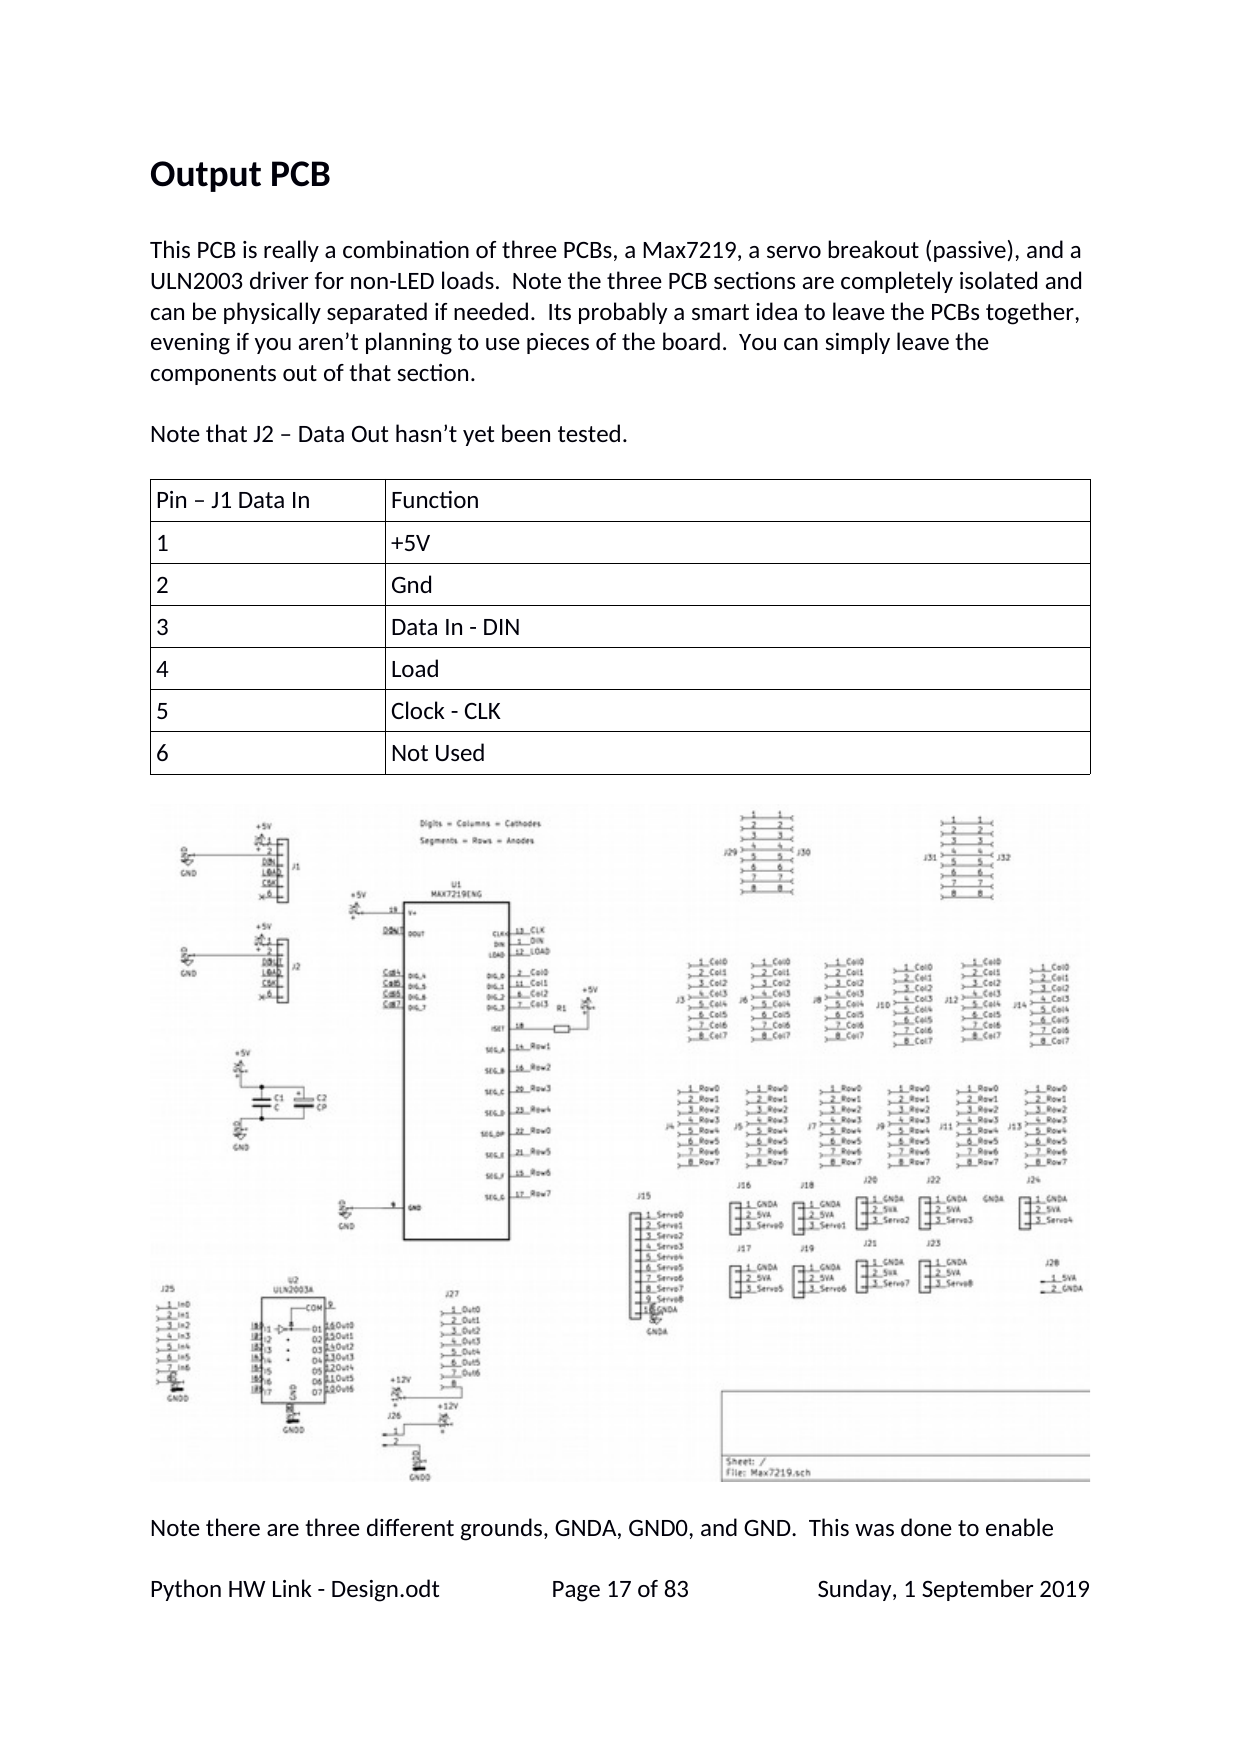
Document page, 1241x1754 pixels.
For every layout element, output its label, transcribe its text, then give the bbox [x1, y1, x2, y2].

table_cell Load [386, 648, 1090, 689]
table_header Pin – J1 Data In [151, 480, 385, 521]
text Note there are three different grounds, GNDA, GND0, and GND. This was done to enable [150, 1512, 1090, 1543]
table_cell 6 [151, 732, 385, 773]
table_cell Gnd [386, 564, 1090, 605]
table_cell 2 [151, 564, 385, 605]
table_header Function [386, 480, 1090, 521]
subtitle Output PCB [150, 150, 1090, 196]
table_cell +5V [386, 522, 1090, 563]
picture [150, 804, 1091, 1482]
table_cell 5 [151, 690, 385, 731]
table_cell 3 [151, 606, 385, 647]
table_cell 4 [151, 648, 385, 689]
table_cell Not Used [386, 732, 1090, 773]
text Note that J2 – Data Out hasn’t yet been tested. [150, 418, 1090, 448]
table_cell Clock - CLK [386, 690, 1090, 731]
table_cell 1 [151, 522, 385, 563]
table_cell Data In - DIN [386, 606, 1090, 647]
text This PCB is really a combination of three PCBs, a Max7219, a servo breakout (passive), and a ULN2003 driver for non-LED loads. Note the three PCB sections are completely isolated and can be physically separated if needed. Its probably a smart idea to leave the PCBs together, evening if you aren’t planning to use pieces of the board. You can simply leave the components out of that section. [150, 235, 1090, 387]
